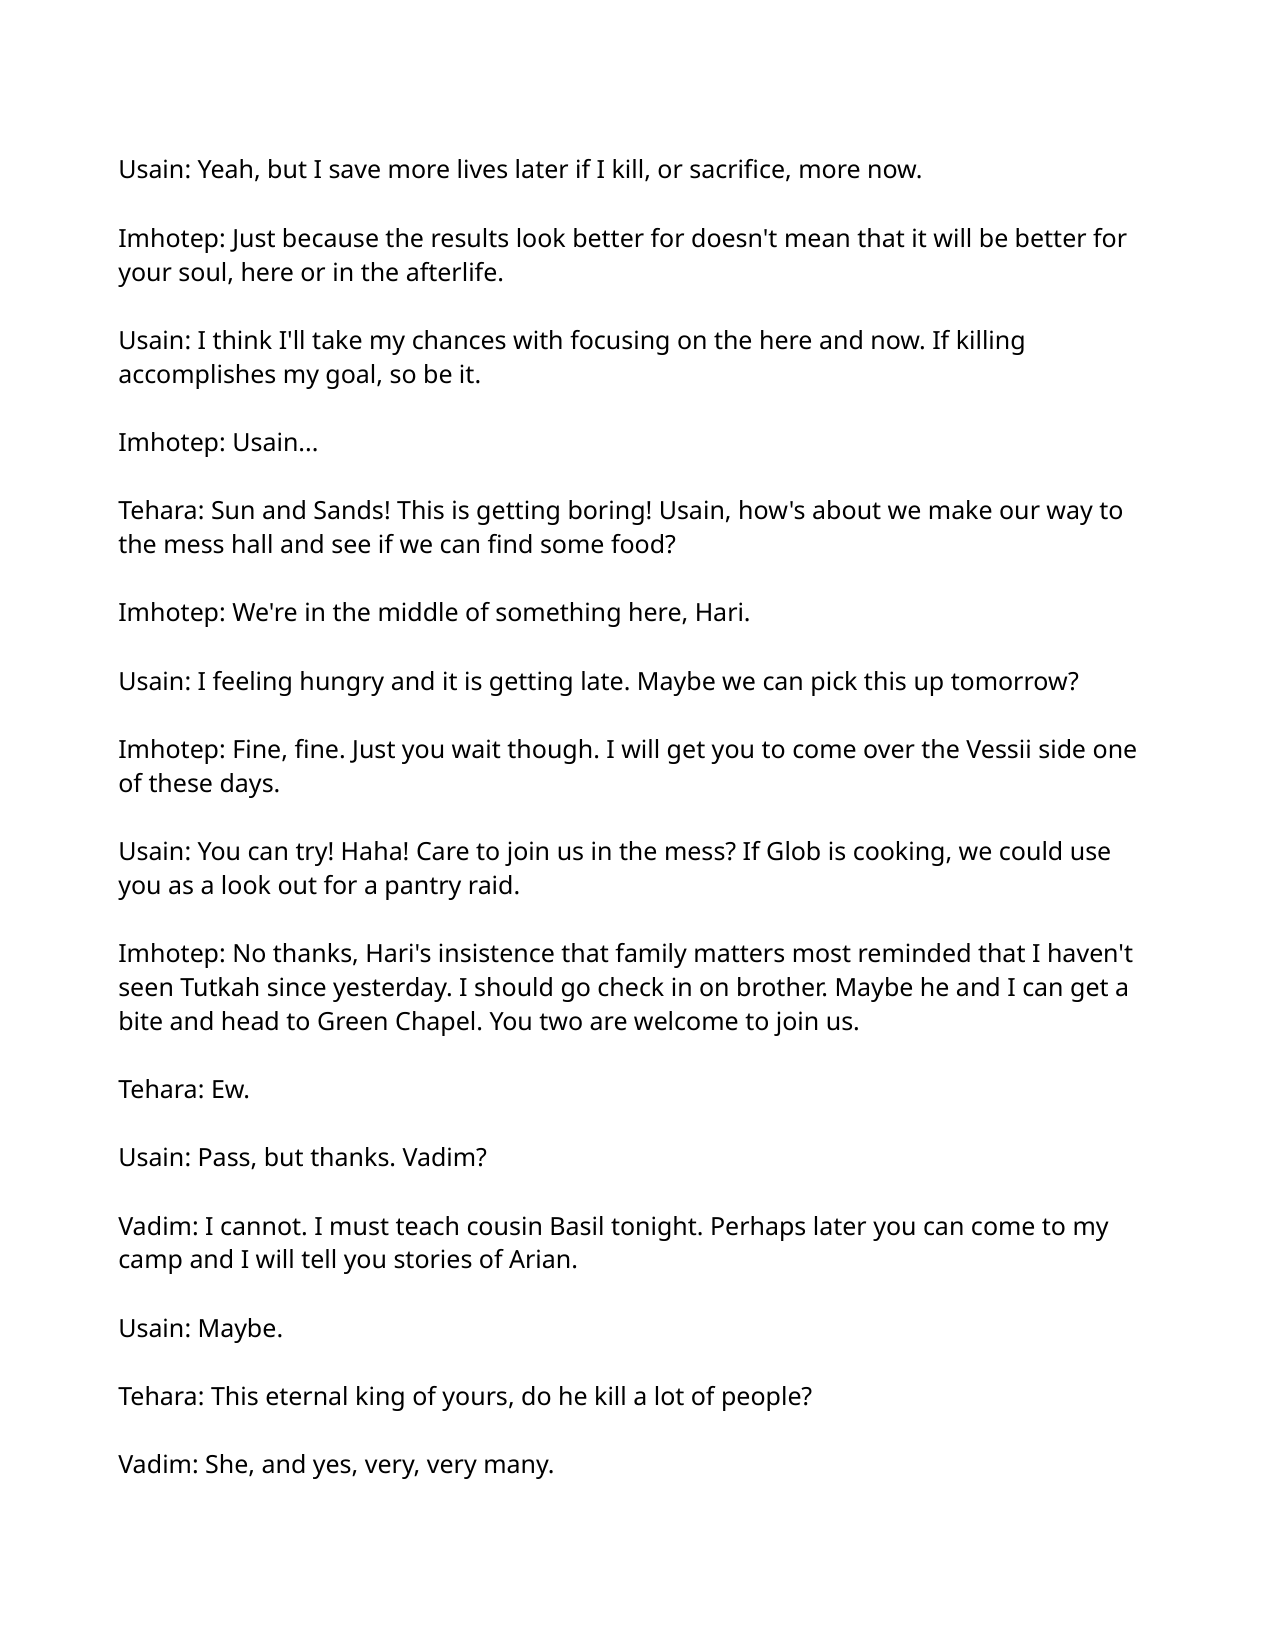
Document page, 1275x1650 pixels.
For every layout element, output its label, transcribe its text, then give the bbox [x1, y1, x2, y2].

text Tehara: This eternal king of yours, do he kill a lot of people? [118, 1378, 1157, 1412]
text Vadim: I cannot. I must teach cousin Basil tonight. Perhaps later you can come to my camp and I will tell you stories of Arian. [118, 1208, 1157, 1276]
text Usain: You can try! Haha! Care to join us in the mess? If Glob is cooking, we could use you as a look out for a pantry raid. [118, 833, 1157, 902]
text Usain: I think I'll take my chances with focusing on the here and now. If killing accomplishes my goal, so be it. [118, 322, 1157, 391]
text Tehara: Ew. [118, 1072, 1157, 1106]
text Imhotep: We're in the middle of something here, Hari. [118, 595, 1157, 629]
text Tehara: Sun and Sands! This is getting boring! Usain, how's about we make our way to the mess hall and see if we can find some food? [118, 493, 1157, 561]
text Usain: Maybe. [118, 1310, 1157, 1344]
text Imhotep: Fine, fine. Just you wait though. I will get you to come over the Vessii side one of these days. [118, 731, 1157, 799]
text Usain: Pass, but thanks. Vadim? [118, 1140, 1157, 1174]
text Imhotep: Just because the results look better for doesn't mean that it will be better for your soul, here or in the afterlife. [118, 220, 1157, 288]
text Usain: Yeah, but I save more lives later if I kill, or sacrifice, more now. [118, 152, 1157, 186]
text Imhotep: Usain... [118, 425, 1157, 459]
text Vadim: She, and yes, very, very many. [118, 1447, 1157, 1481]
text Usain: I feeling hungry and it is getting late. Maybe we can pick this up tomorrow? [118, 663, 1157, 697]
text Imhotep: No thanks, Hari's insistence that family matters most reminded that I haven't seen Tutkah since yesterday. I should go check in on brother. Maybe he and I can get a bite and head to Green Chapel. You two are welcome to join us. [118, 936, 1157, 1038]
